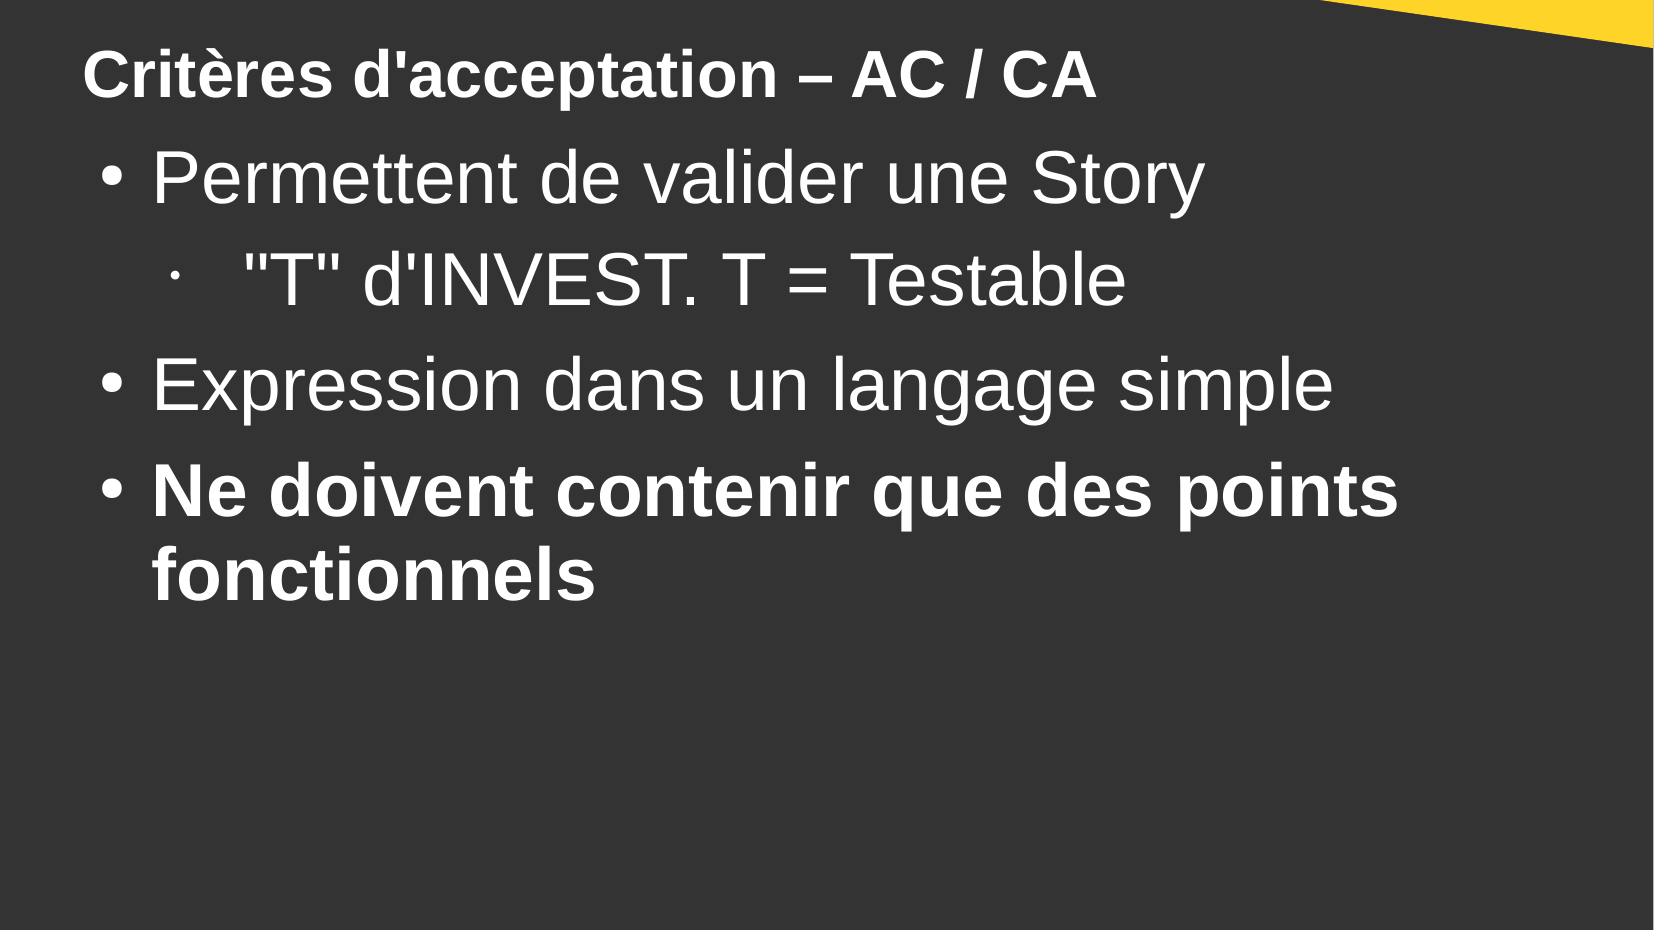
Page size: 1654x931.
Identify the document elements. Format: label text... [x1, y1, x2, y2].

text_box [1319, 0, 1654, 49]
title Critères d'acceptation – AC / CA [82, 37, 1571, 122]
list Permettent de valider une Story "T" d'INVEST. T = Testable Expression dans un langage simple Ne doivent contenir que des points fonctionnels [80, 135, 1620, 777]
